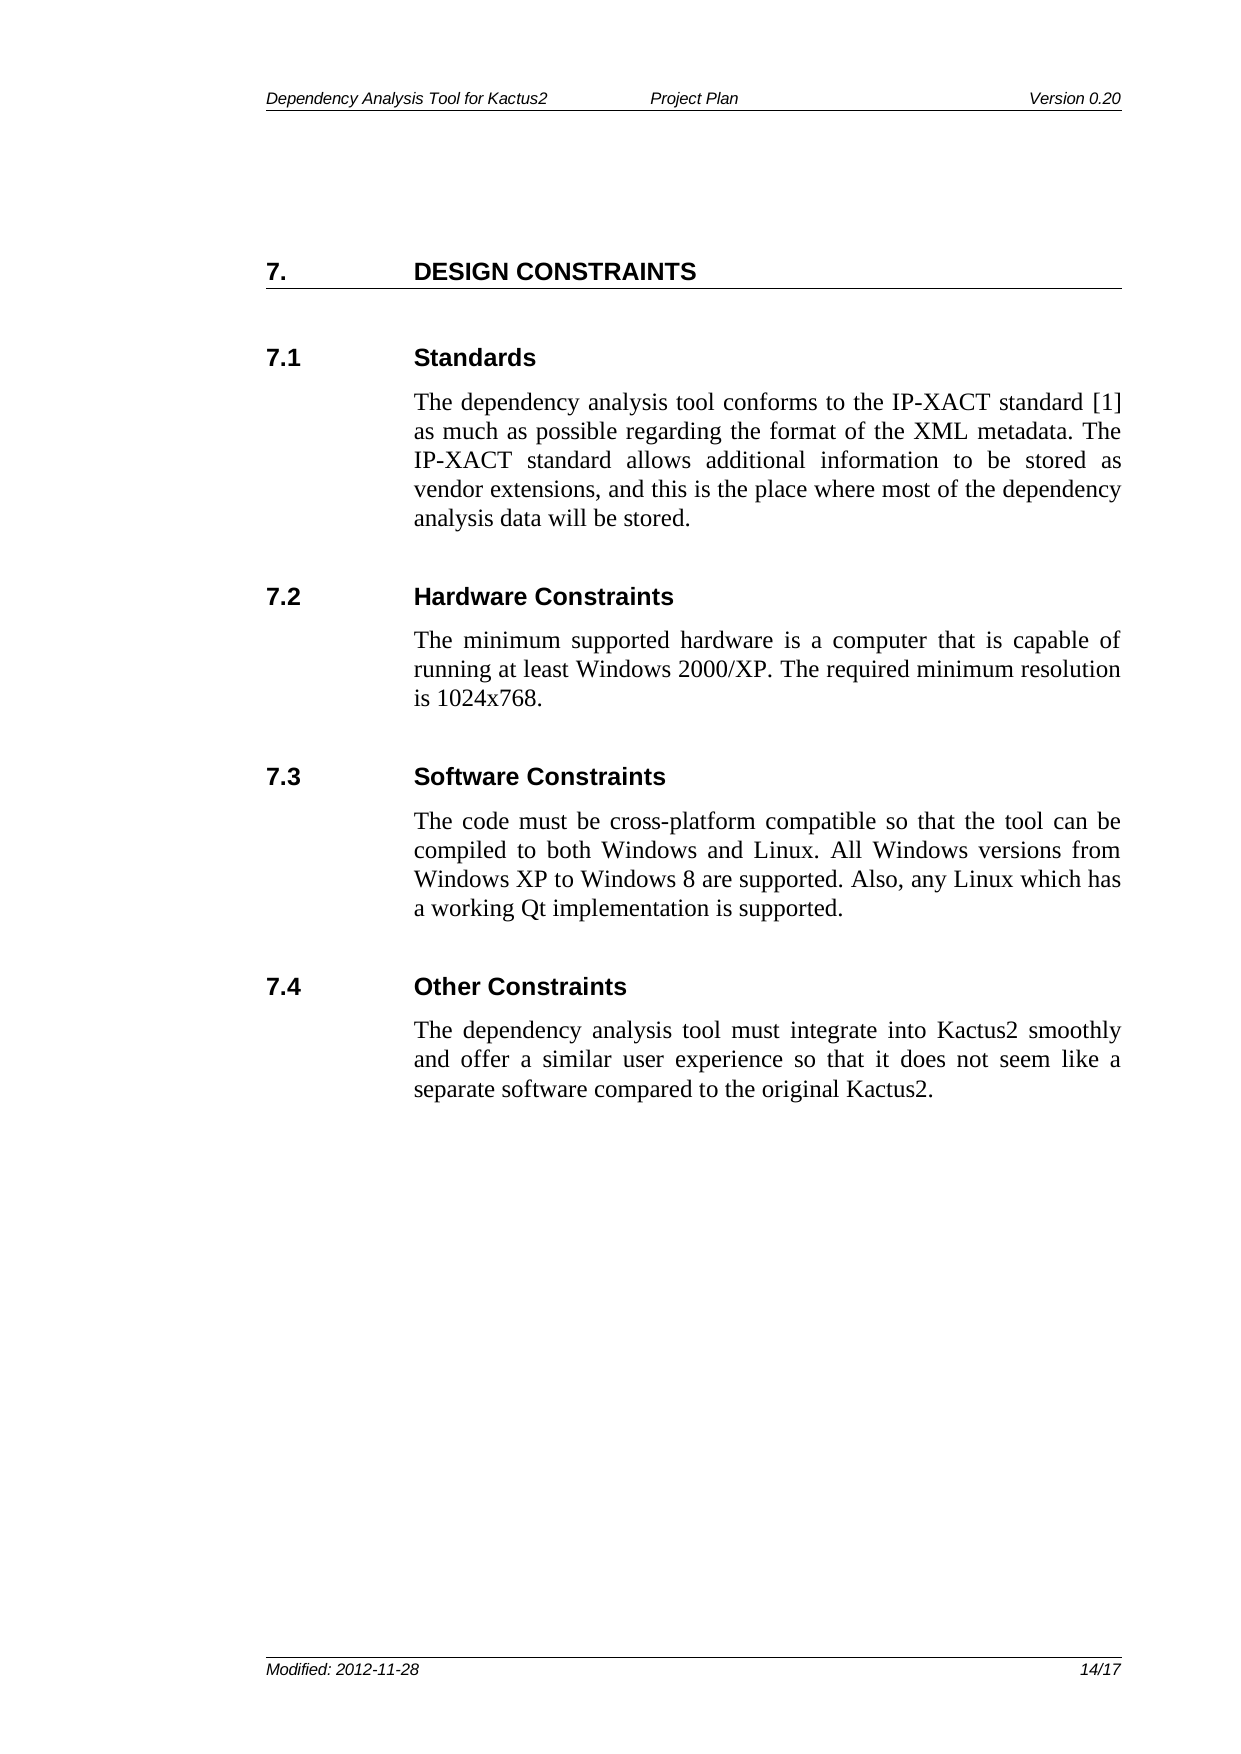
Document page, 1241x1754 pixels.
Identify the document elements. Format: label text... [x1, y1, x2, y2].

text The minimum supported hardware is a computer that is capable of running at least Windows 2000/XP. The required minimum resolution is 1024x768. [413, 625, 1122, 712]
text The dependency analysis tool must integrate into Kactus2 smoothly and offer a similar user experience so that it does not seem like a separate software compared to the original Kactus2. [413, 1015, 1122, 1102]
subtitle Software Constraints [266, 762, 1122, 791]
subtitle Hardware Constraints [266, 582, 1122, 611]
text The dependency analysis tool conforms to the IP-XACT standard [1] as much as possible regarding the format of the XML metadata. The IP-XACT standard allows additional information to be stored as vendor extensions, and this is the place where most of the dependency analysis data will be stored. [413, 387, 1122, 532]
text The code must be cross-platform compatible so that the tool can be compiled to both Windows and Linux. All Windows versions from Windows XP to Windows 8 are supported. Also, any Linux which has a working Qt implementation is supported. [413, 806, 1122, 922]
subtitle Standards [266, 343, 1122, 372]
subtitle Design Constraints [266, 257, 1122, 288]
subtitle Other Constraints [266, 972, 1122, 1001]
